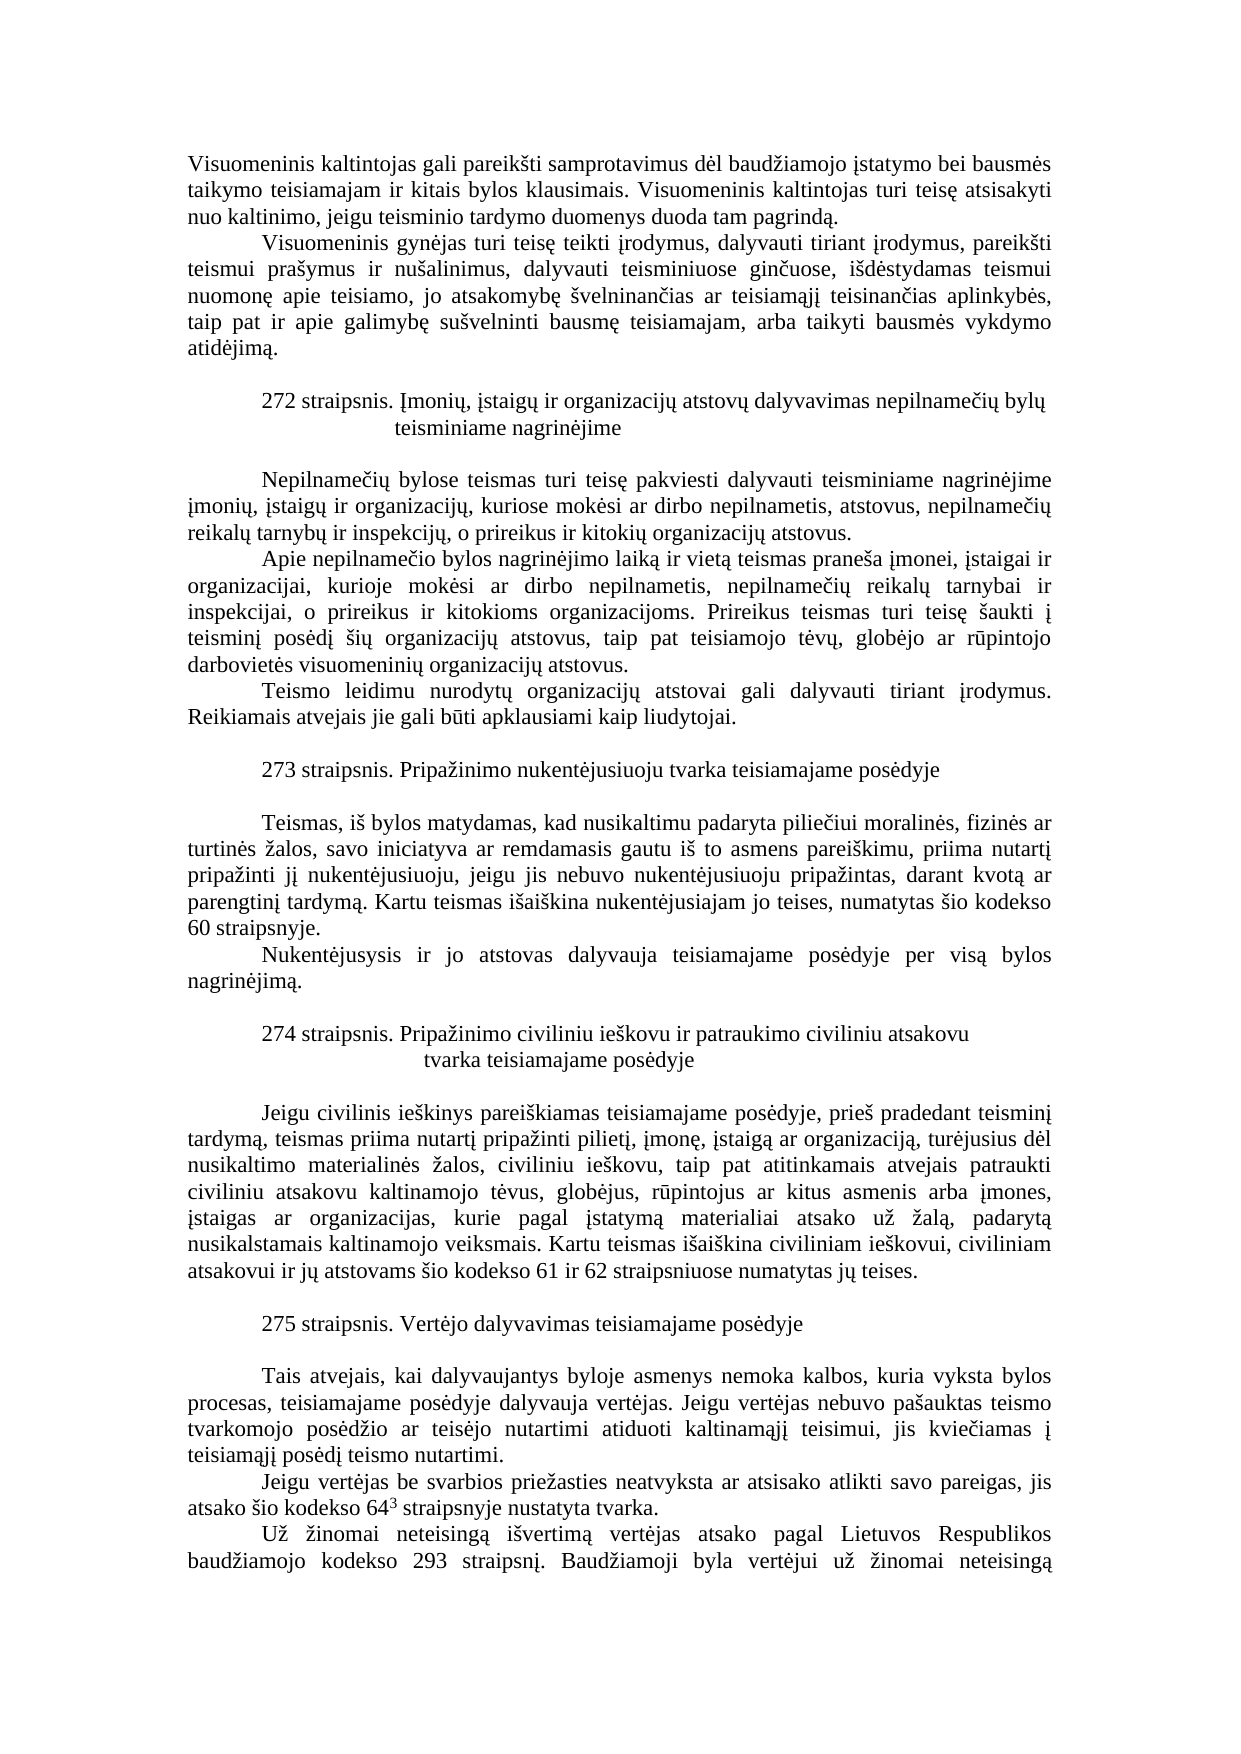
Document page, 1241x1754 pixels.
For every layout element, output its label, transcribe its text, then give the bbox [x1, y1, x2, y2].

text Jeigu civilinis ieškinys pareiškiamas teisiamajame posėdyje, prieš pradedant teisminį tardymą, teismas priima nutartį pripažinti pilietį, įmonę, įstaigą ar organizaciją, turėjusius dėl nusikaltimo materialinės žalos, civiliniu ieškovu, taip pat atitinkamais atvejais patraukti civiliniu atsakovu kaltinamojo tėvus, globėjus, rūpintojus ar kitus asmenis arba įmones, įstaigas ar organizacijas, kurie pagal įstatymą materialiai atsako už žalą, padarytą nusikalstamais kaltinamojo veiksmais. Kartu teismas išaiškina civiliniam ieškovui, civiliniam atsakovui ir jų atstovams šio kodekso 61 ir 62 straipsniuose numatytas jų teises. [187, 1099, 1053, 1283]
text Jeigu vertėjas be svarbios priežasties neatvyksta ar atsisako atlikti savo pareigas, jis atsako šio kodekso 643 straipsnyje nustatyta tvarka. [187, 1468, 1053, 1520]
text Visuomeninis gynėjas turi teisę teikti įrodymus, dalyvauti tiriant įrodymus, pareikšti teismui prašymus ir nušalinimus, dalyvauti teisminiuose ginčuose, išdėstydamas teismui nuomonę apie teisiamo, jo atsakomybę švelninančias ar teisiamąjį teisinančias aplinkybės, taip pat ir apie galimybę sušvelninti bausmę teisiamajam, arba taikyti bausmės vykdymo atidėjimą. [187, 229, 1053, 361]
text 274 straipsnis. Pripažinimo civiliniu ieškovu ir patraukimo civiliniu atsakovu [261, 1020, 1053, 1046]
text Nepilnamečių bylose teismas turi teisę pakviesti dalyvauti teisminiame nagrinėjime įmonių, įstaigų ir organizacijų, kuriose mokėsi ar dirbo nepilnametis, atstovus, nepilnamečių reikalų tarnybų ir inspekcijų, o prireikus ir kitokių organizacijų atstovus. [187, 466, 1053, 545]
text teisminiame nagrinėjime [394, 413, 1053, 440]
text 272 straipsnis. Įmonių, įstaigų ir organizacijų atstovų dalyvavimas nepilnamečių bylų [261, 387, 1053, 413]
text 275 straipsnis. Vertėjo dalyvavimas teisiamajame posėdyje [261, 1309, 1053, 1336]
text Už žinomai neteisingą išvertimą vertėjas atsako pagal Lietuvos Respublikos baudžiamojo kodekso 293 straipsnį. Baudžiamoji byla vertėjui už žinomai neteisingą [187, 1520, 1053, 1573]
text Nukentėjusysis ir jo atstovas dalyvauja teisiamajame posėdyje per visą bylos nagrinėjimą. [187, 941, 1053, 993]
text Teismo leidimu nurodytų organizacijų atstovai gali dalyvauti tiriant įrodymus. Reikiamais atvejais jie gali būti apklausiami kaip liudytojai. [187, 677, 1053, 730]
text tvarka teisiamajame posėdyje [379, 1046, 1053, 1072]
text Visuomeninis kaltintojas gali pareikšti samprotavimus dėl baudžiamojo įstatymo bei bausmės taikymo teisiamajam ir kitais bylos klausimais. Visuomeninis kaltintojas turi teisę atsisakyti nuo kaltinimo, jeigu teisminio tardymo duomenys duoda tam pagrindą. [187, 150, 1053, 229]
text 273 straipsnis. Pripažinimo nukentėjusiuoju tvarka teisiamajame posėdyje [187, 756, 1053, 782]
text Tais atvejais, kai dalyvaujantys byloje asmenys nemoka kalbos, kuria vyksta bylos procesas, teisiamajame posėdyje dalyvauja vertėjas. Jeigu vertėjas nebuvo pašauktas teismo tvarkomojo posėdžio ar teisėjo nutartimi atiduoti kaltinamąjį teisimui, jis kviečiamas į teisiamąjį posėdį teismo nutartimi. [187, 1362, 1053, 1468]
text Teismas, iš bylos matydamas, kad nusikaltimu padaryta piliečiui moralinės, fizinės ar turtinės žalos, savo iniciatyva ar remdamasis gautu iš to asmens pareiškimu, priima nutartį pripažinti jį nukentėjusiuoju, jeigu jis nebuvo nukentėjusiuoju pripažintas, darant kvotą ar parengtinį tardymą. Kartu teismas išaiškina nukentėjusiajam jo teises, numatytas šio kodekso 60 straipsnyje. [187, 809, 1053, 941]
text Apie nepilnamečio bylos nagrinėjimo laiką ir vietą teismas praneša įmonei, įstaigai ir organizacijai, kurioje mokėsi ar dirbo nepilnametis, nepilnamečių reikalų tarnybai ir inspekcijai, o prireikus ir kitokioms organizacijoms. Prireikus teismas turi teisę šaukti į teisminį posėdį šių organizacijų atstovus, taip pat teisiamojo tėvų, globėjo ar rūpintojo darbovietės visuomeninių organizacijų atstovus. [187, 545, 1053, 677]
